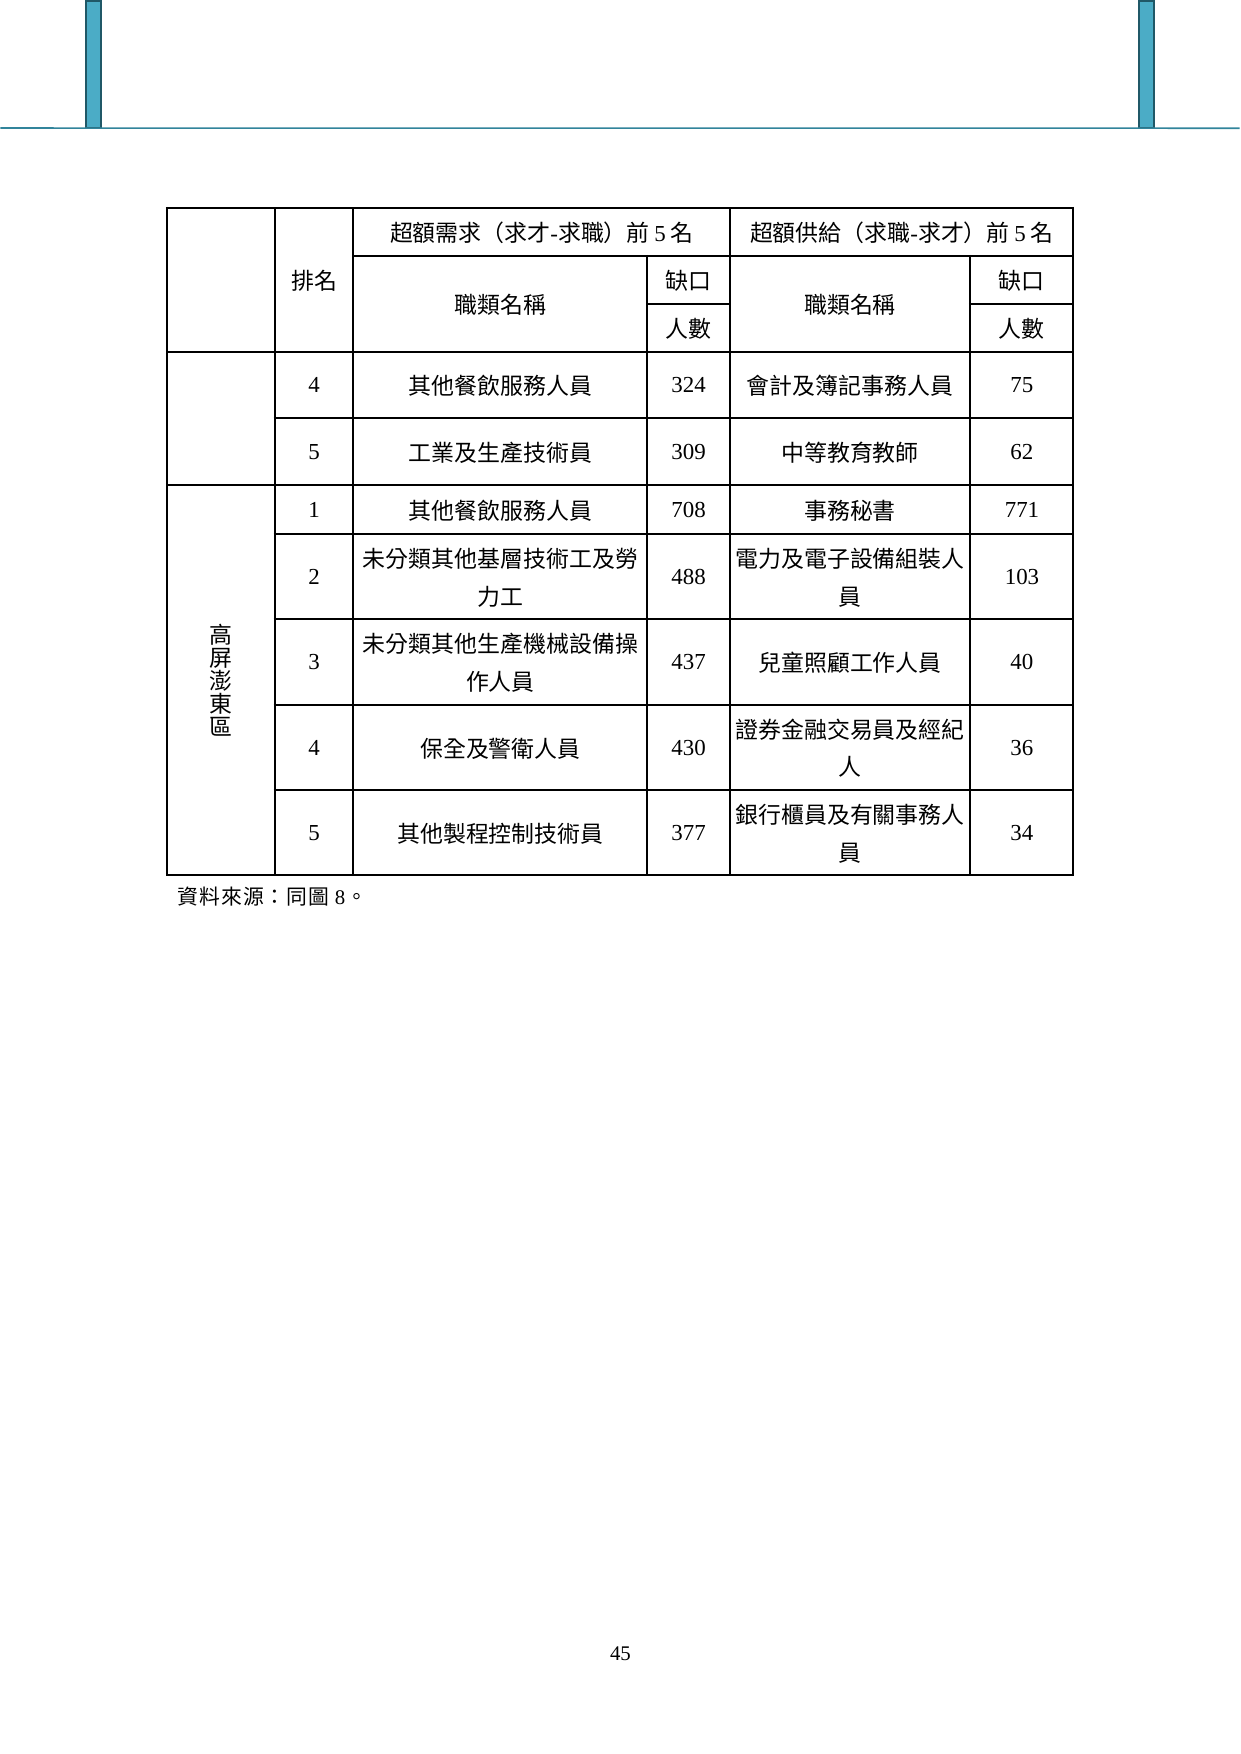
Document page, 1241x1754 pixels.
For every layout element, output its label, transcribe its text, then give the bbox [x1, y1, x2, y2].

table_cell 36 [971, 706, 1072, 789]
table_cell 377 [648, 791, 729, 874]
table_header 超額需求（求才-求職）前5名 [354, 209, 729, 255]
table_cell 證券金融交易員及經紀人 [731, 706, 969, 789]
table_cell 未分類其他生產機械設備操作人員 [354, 620, 646, 703]
table_cell 高屏澎東區 [168, 486, 274, 874]
table_header 超額供給（求職-求才）前5名 [731, 209, 1072, 255]
table_cell 324 [648, 353, 729, 417]
table_cell 4 [276, 353, 352, 417]
table_cell 缺口 [971, 257, 1072, 303]
table_cell 兒童照顧工作人員 [731, 620, 969, 703]
table_cell 1 [276, 486, 352, 533]
table_cell [168, 353, 274, 484]
table_cell 488 [648, 535, 729, 618]
table_cell 103 [971, 535, 1072, 618]
table_cell 4 [276, 706, 352, 789]
table_cell 人數 [971, 305, 1072, 351]
table_cell 未分類其他基層技術工及勞力工 [354, 535, 646, 618]
table_cell 銀行櫃員及有關事務人員 [731, 791, 969, 874]
table_cell 3 [276, 620, 352, 703]
table_cell 其他餐飲服務人員 [354, 353, 646, 417]
table_cell 中等教育教師 [731, 419, 969, 484]
table_cell 保全及警衛人員 [354, 706, 646, 789]
table_cell 職類名稱 [731, 257, 969, 351]
table_cell 40 [971, 620, 1072, 703]
table_cell 人數 [648, 305, 729, 351]
text 資料來源：同圖8。 [177, 876, 1063, 914]
table_cell 75 [971, 353, 1072, 417]
table_cell 5 [276, 791, 352, 874]
table_cell 5 [276, 419, 352, 484]
table_cell 電力及電子設備組裝人員 [731, 535, 969, 618]
table_cell 職類名稱 [354, 257, 646, 351]
table_cell 其他餐飲服務人員 [354, 486, 646, 533]
table_header 排名 [276, 209, 352, 351]
table_cell 430 [648, 706, 729, 789]
table_cell 437 [648, 620, 729, 703]
table_cell 34 [971, 791, 1072, 874]
table_cell 工業及生產技術員 [354, 419, 646, 484]
table_cell 2 [276, 535, 352, 618]
table_cell 其他製程控制技術員 [354, 791, 646, 874]
table_cell 事務秘書 [731, 486, 969, 533]
table_cell 會計及簿記事務人員 [731, 353, 969, 417]
table_cell 771 [971, 486, 1072, 533]
table_header [168, 209, 274, 351]
table_cell 62 [971, 419, 1072, 484]
table_cell 缺口 [648, 257, 729, 303]
table_cell 708 [648, 486, 729, 533]
table_cell 309 [648, 419, 729, 484]
